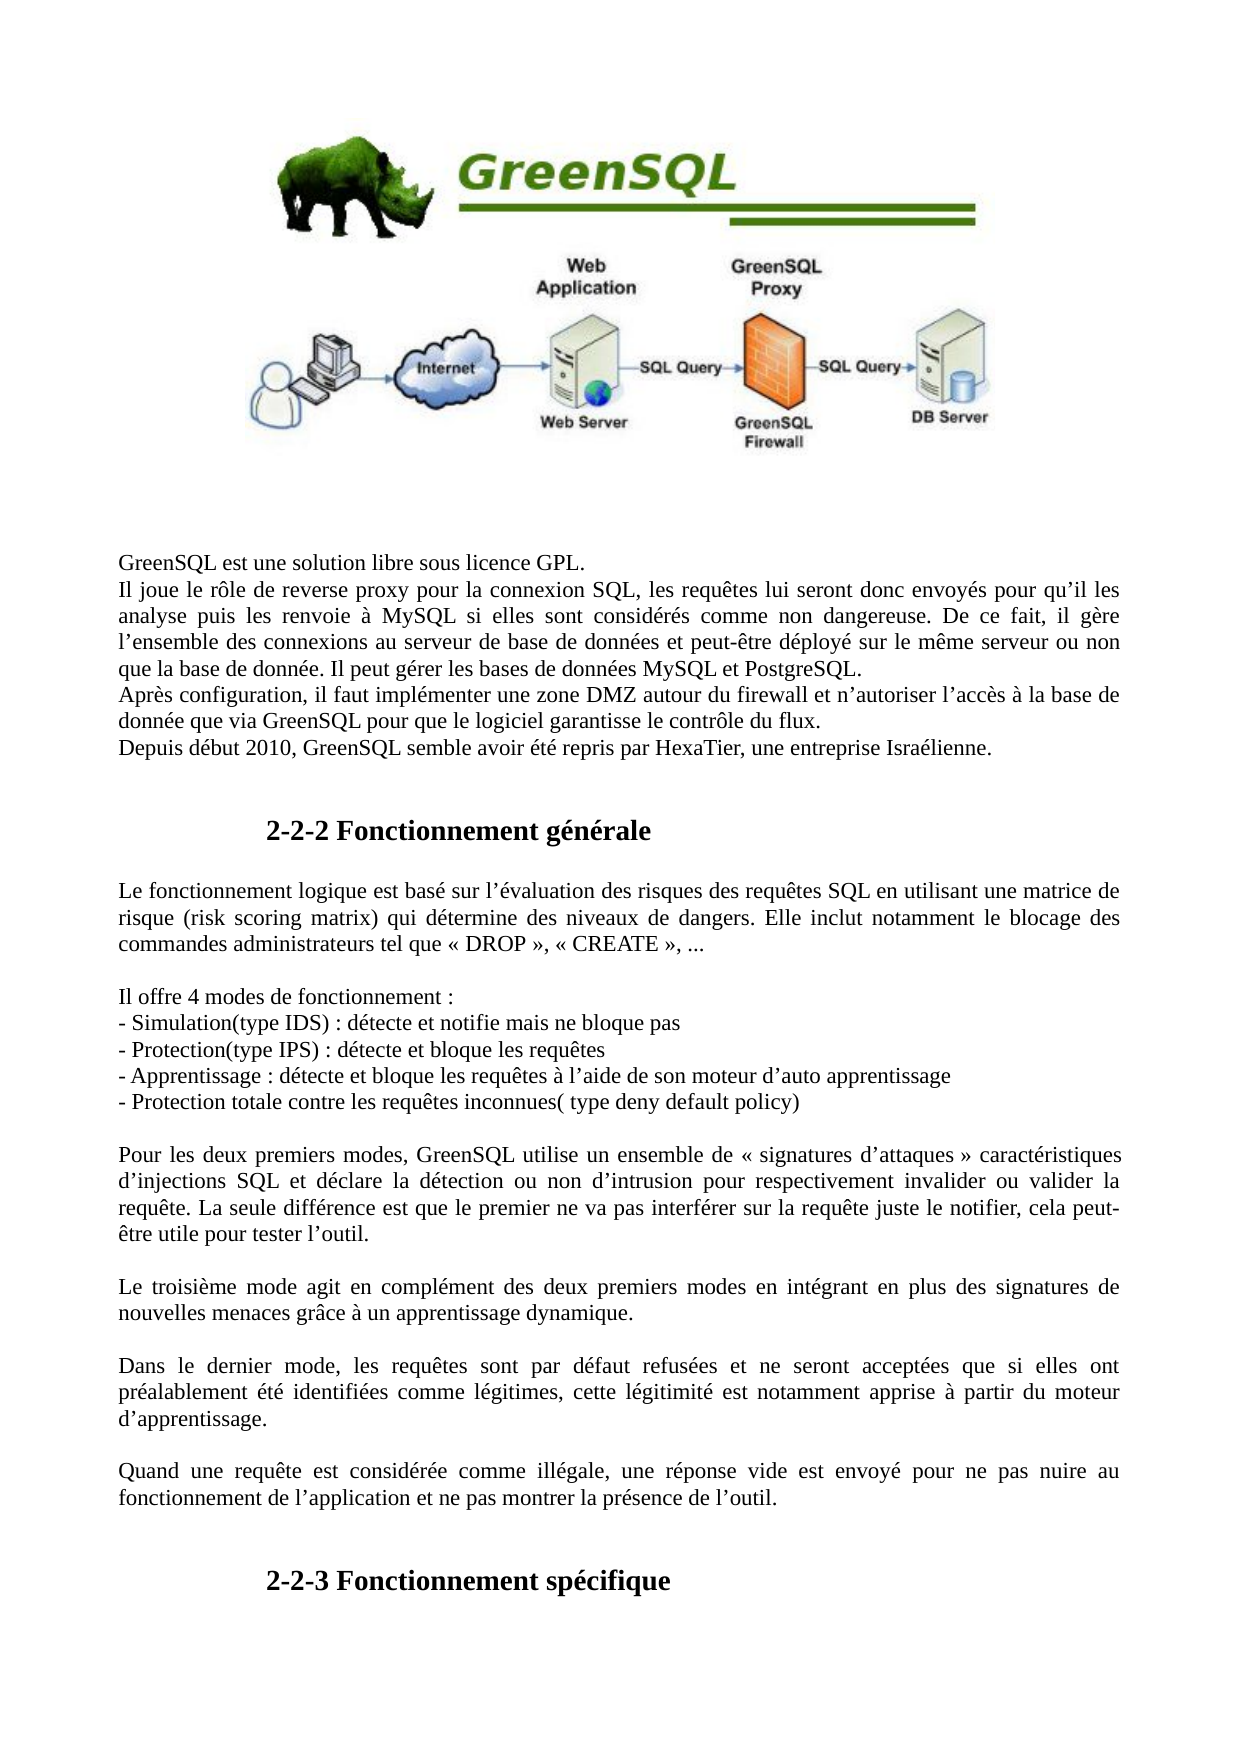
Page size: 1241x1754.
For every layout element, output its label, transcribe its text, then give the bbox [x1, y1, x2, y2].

text 2-2-2 Fonctionnement générale [118, 813, 1122, 846]
text Le fonctionnement logique est basé sur l’évaluation des risques des requêtes SQL en utilisant une matrice de risque (risk scoring matrix) qui détermine des niveaux de dangers. Elle inclut notamment le blocage des commandes administrateurs tel que « DROP », « CREATE », ... [118, 878, 1122, 957]
text - Apprentissage : détecte et bloque les requêtes à l’aide de son moteur d’auto apprentissage [118, 1062, 1122, 1088]
text 2-2-3 Fonctionnement spécifique [118, 1563, 1122, 1596]
text Quand une requête est considérée comme illégale, une réponse vide est envoyé pour ne pas nuire au fonctionnement de l’application et ne pas montrer la présence de l’outil. [118, 1457, 1122, 1510]
text GreenSQL est une solution libre sous licence GPL. [118, 549, 1122, 576]
text Depuis début 2010, GreenSQL semble avoir été repris par HexaTier, une entreprise Israélienne. [118, 734, 1122, 760]
text Après configuration, il faut implémenter une zone DMZ autour du firewall et n’autoriser l’accès à la base de donnée que via GreenSQL pour que le logiciel garantisse le contrôle du flux. [118, 681, 1122, 734]
text Il offre 4 modes de fonctionnement : [118, 983, 1122, 1009]
text Le troisième mode agit en complément des deux premiers modes en intégrant en plus des signatures de nouvelles menaces grâce à un apprentissage dynamique. [118, 1273, 1122, 1326]
text - Protection totale contre les requêtes inconnues( type deny default policy) [118, 1088, 1122, 1115]
text Pour les deux premiers modes, GreenSQL utilise un ensemble de « signatures d’attaques » caractéristiques d’injections SQL et déclare la détection ou non d’intrusion pour respectivement invalider ou valider la requête. La seule différence est que le premier ne va pas interférer sur la requête juste le notifier, cela peut-être utile pour tester l’outil. [118, 1141, 1122, 1247]
text - Simulation(type IDS) : détecte et notifie mais ne bloque pas [118, 1009, 1122, 1036]
picture [245, 118, 995, 470]
text - Protection(type IPS) : détecte et bloque les requêtes [118, 1036, 1122, 1062]
text Dans le dernier mode, les requêtes sont par défaut refusées et ne seront acceptées que si elles ont préalablement été identifiées comme légitimes, cette légitimité est notamment apprise à partir du moteur d’apprentissage. [118, 1352, 1122, 1431]
text Il joue le rôle de reverse proxy pour la connexion SQL, les requêtes lui seront donc envoyés pour qu’il les analyse puis les renvoie à MySQL si elles sont considérés comme non dangereuse. De ce fait, il gère l’ensemble des connexions au serveur de base de données et peut-être déployé sur le même serveur ou non que la base de donnée. Il peut gérer les bases de données MySQL et PostgreSQL. [118, 576, 1122, 681]
